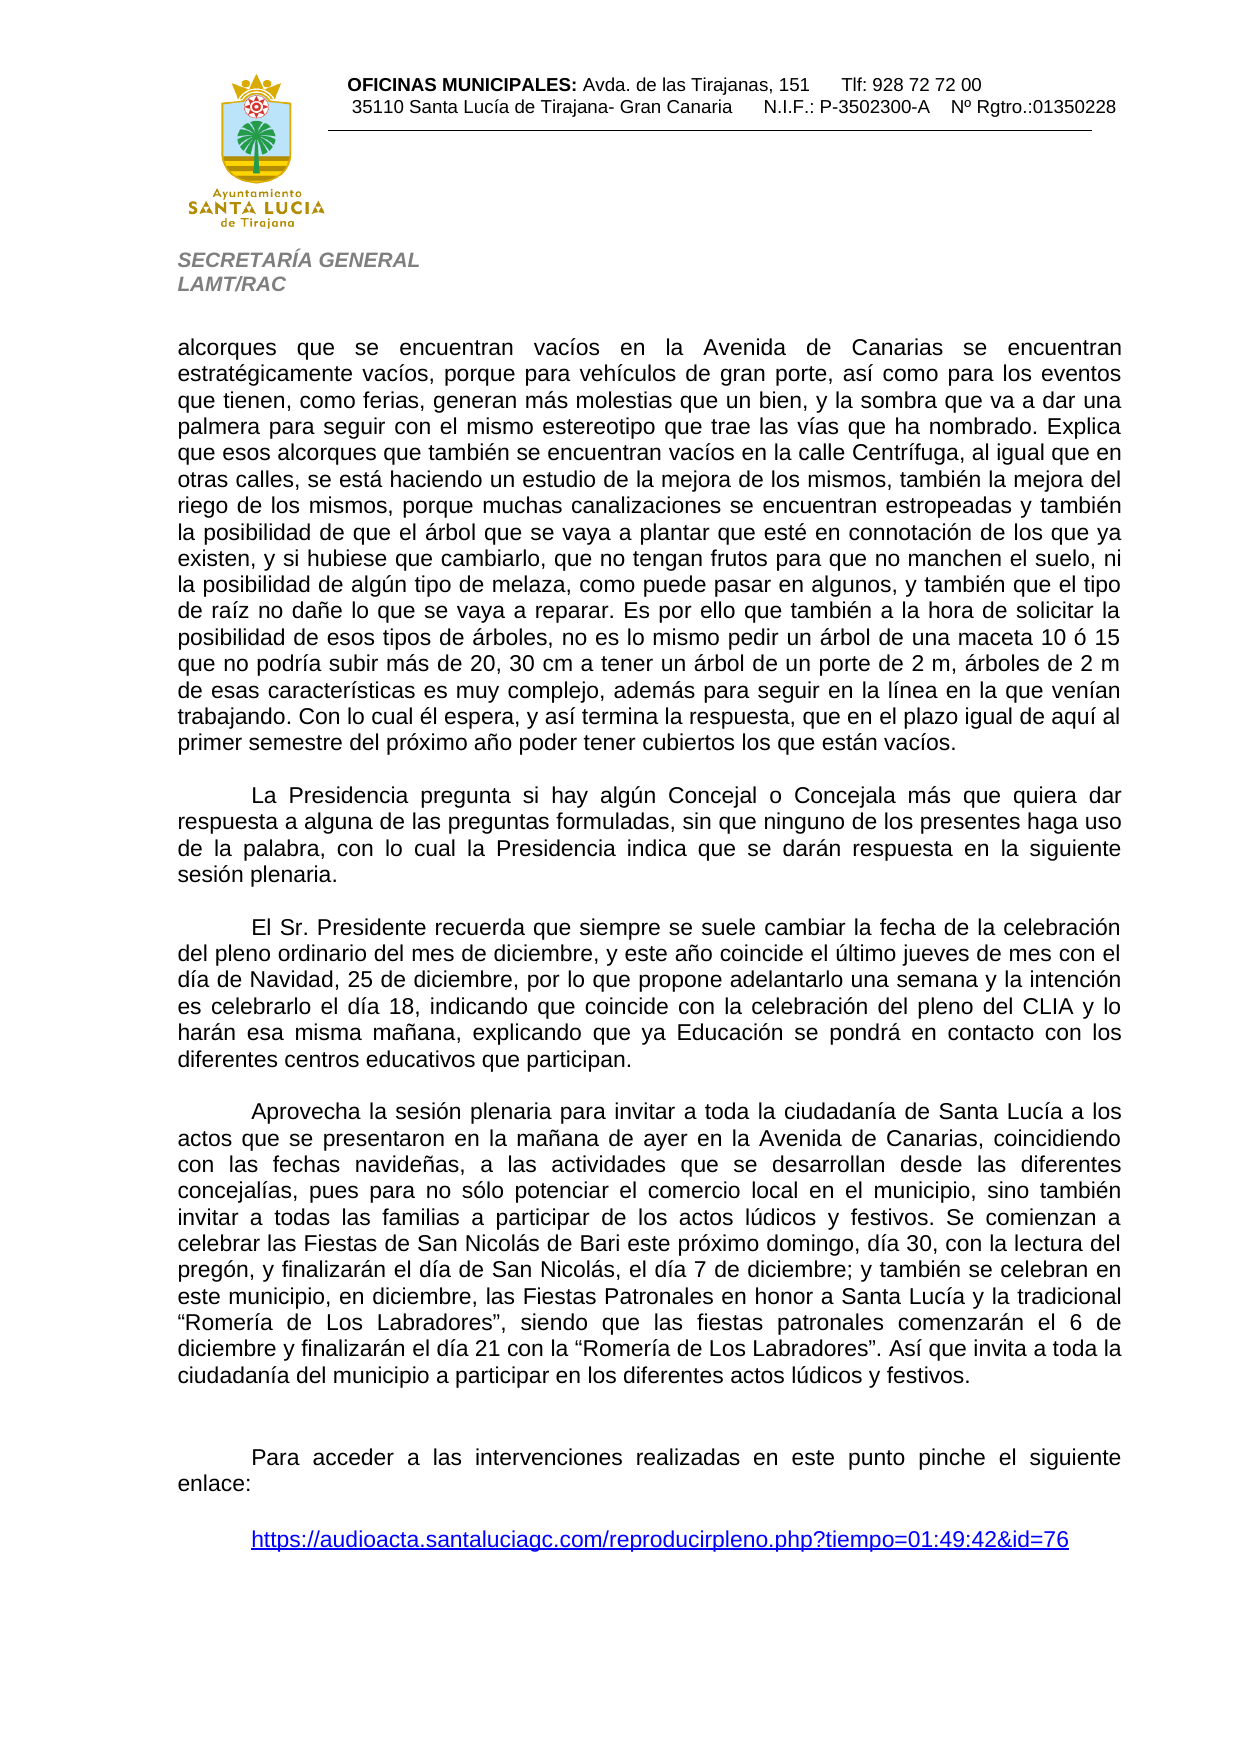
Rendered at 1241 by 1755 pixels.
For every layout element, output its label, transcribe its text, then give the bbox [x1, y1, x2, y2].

text alcorques que se encuentran vacíos en la Avenida de Canarias se encuentran estratégicamente vacíos, porque para vehículos de gran porte, así como para los eventos que tienen, como ferias, generan más molestias que un bien, y la sombra que va a dar una palmera para seguir con el mismo estereotipo que trae las vías que ha nombrado. Explica que esos alcorques que también se encuentran vacíos en la calle Centrífuga, al igual que en otras calles, se está haciendo un estudio de la mejora de los mismos, también la mejora del riego de los mismos, porque muchas canalizaciones se encuentran estropeadas y también la posibilidad de que el árbol que se vaya a plantar que esté en connotación de los que ya existen, y si hubiese que cambiarlo, que no tengan frutos para que no manchen el suelo, ni la posibilidad de algún tipo de melaza, como puede pasar en algunos, y también que el tipo de raíz no dañe lo que se vaya a reparar. Es por ello que también a la hora de solicitar la posibilidad de esos tipos de árboles, no es lo mismo pedir un árbol de una maceta 10 ó 15 que no podría subir más de 20, 30 cm a tener un árbol de un porte de 2 m, árboles de 2 m de esas características es muy complejo, además para seguir en la línea en la que venían trabajando. Con lo cual él espera, y así termina la respuesta, que en el plazo igual de aquí al primer semestre del próximo año poder tener cubiertos los que están vacíos. [177, 334, 1122, 756]
text https://audioacta.santaluciagc.com/reproducirpleno.php?tiempo=01:49:42&id=76 [177, 1526, 1122, 1552]
text El Sr. Presidente recuerda que siempre se suele cambiar la fecha de la celebración del pleno ordinario del mes de diciembre, y este año coincide el último jueves de mes con el día de Navidad, 25 de diciembre, por lo que propone adelantarlo una semana y la intención es celebrarlo el día 18, indicando que coincide con la celebración del pleno del CLIA y lo harán esa misma mañana, explicando que ya Educación se pondrá en contacto con los diferentes centros educativos que participan. [177, 914, 1122, 1072]
text Aprovecha la sesión plenaria para invitar a toda la ciudadanía de Santa Lucía a los actos que se presentaron en la mañana de ayer en la Avenida de Canarias, coincidiendo con las fechas navideñas, a las actividades que se desarrollan desde las diferentes concejalías, pues para no sólo potenciar el comercio local en el municipio, sino también invitar a todas las familias a participar de los actos lúdicos y festivos. Se comienzan a celebrar las Fiestas de San Nicolás de Bari este próximo domingo, día 30, con la lectura del pregón, y finalizarán el día de San Nicolás, el día 7 de diciembre; y también se celebran en este municipio, en diciembre, las Fiestas Patronales en honor a Santa Lucía y la tradicional “Romería de Los Labradores”, siendo que las fiestas patronales comenzarán el 6 de diciembre y finalizarán el día 21 con la “Romería de Los Labradores”. Así que invita a toda la ciudadanía del municipio a participar en los diferentes actos lúdicos y festivos. [177, 1098, 1122, 1388]
text La Presidencia pregunta si hay algún Concejal o Concejala más que quiera dar respuesta a alguna de las preguntas formuladas, sin que ninguno de los presentes haga uso de la palabra, con lo cual la Presidencia indica que se darán respuesta en la siguiente sesión plenaria. [177, 782, 1122, 887]
text Para acceder a las intervenciones realizadas en este punto pinche el siguiente enlace: [177, 1444, 1122, 1496]
